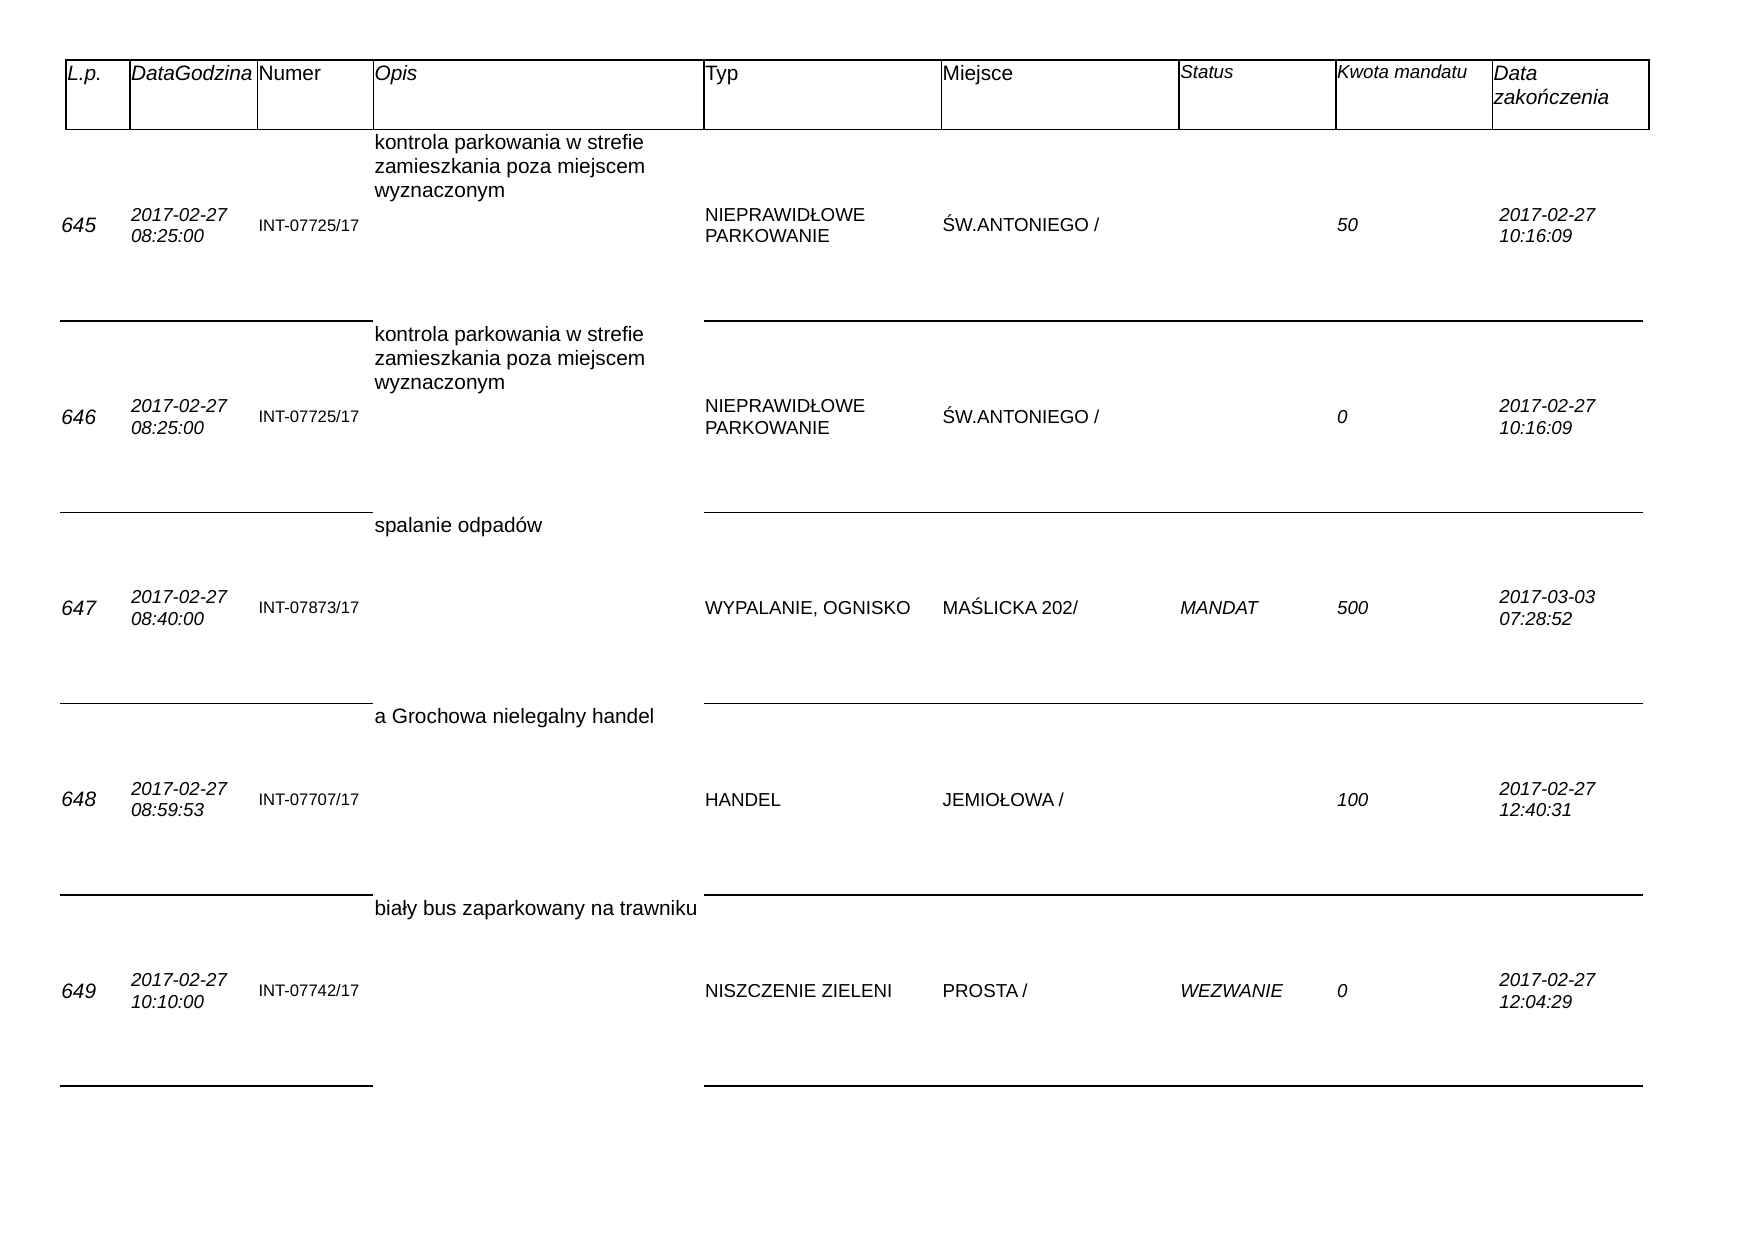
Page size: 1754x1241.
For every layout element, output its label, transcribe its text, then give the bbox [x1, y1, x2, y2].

table_cell kontrola parkowania w strefie zamieszkania poza miejscem wyznaczonym [373, 130, 704, 320]
table_cell 2017-02-27 08:25:00 [130, 130, 257, 320]
table_header Typ [705, 61, 941, 129]
table_cell 647 [60, 513, 130, 703]
table_cell 500 [1336, 513, 1498, 703]
table_cell 2017-02-27 08:40:00 [130, 513, 257, 703]
table_cell MAŚLICKA 202/ [941, 513, 1179, 703]
table_header Kwota mandatu [1337, 61, 1492, 129]
table_cell 2017-02-27 10:16:09 [1498, 130, 1643, 320]
table_cell 2017-02-27 10:10:00 [130, 896, 257, 1085]
table_cell [1643, 130, 1649, 320]
table_cell PROSTA / [941, 896, 1179, 1085]
table_cell NIEPRAWIDŁOWE PARKOWANIE [704, 322, 941, 511]
table_header L.p. [67, 61, 129, 129]
table_cell [1643, 511, 1649, 703]
table_cell [1643, 894, 1649, 1085]
table_cell 0 [1336, 322, 1498, 511]
table_cell WYPALANIE, OGNISKO [704, 513, 941, 703]
table_cell INT-07707/17 [257, 704, 373, 894]
table_header [60, 59, 65, 129]
table_cell 645 [60, 129, 130, 320]
table_cell 2017-02-27 12:04:29 [1498, 896, 1643, 1085]
table_cell [1179, 704, 1336, 894]
table_cell ŚW.ANTONIEGO / [941, 130, 1179, 320]
table_cell 100 [1336, 704, 1498, 894]
table_header Numer [258, 61, 373, 129]
table_header Data zakończenia [1493, 61, 1648, 129]
table_cell [1179, 322, 1336, 511]
table_cell INT-07873/17 [257, 513, 373, 703]
table_cell biały bus zaparkowany na trawniku [373, 894, 704, 1085]
table_cell WEZWANIE [1179, 896, 1336, 1085]
table_cell 2017-03-03 07:28:52 [1498, 513, 1643, 703]
table_cell 2017-02-27 12:40:31 [1498, 704, 1643, 894]
table_cell spalanie odpadów [373, 511, 704, 703]
table_cell [1179, 130, 1336, 320]
table_cell INT-07725/17 [257, 322, 373, 511]
table_cell INT-07742/17 [257, 896, 373, 1085]
table_cell HANDEL [704, 704, 941, 894]
table_cell [1643, 320, 1649, 511]
table_cell 0 [1336, 896, 1498, 1085]
table_cell 649 [60, 896, 130, 1085]
table_cell ŚW.ANTONIEGO / [941, 322, 1179, 511]
table_cell NIEPRAWIDŁOWE PARKOWANIE [704, 130, 941, 320]
table_cell 648 [60, 704, 130, 894]
table_cell a Grochowa nielegalny handel [373, 703, 704, 894]
table_header Status [1180, 61, 1335, 129]
table_cell 646 [60, 322, 130, 511]
table_header DataGodzina [131, 61, 257, 129]
table_cell 2017-02-27 10:16:09 [1498, 322, 1643, 511]
table_cell JEMIOŁOWA / [941, 704, 1179, 894]
table_cell [1643, 703, 1649, 894]
table_cell INT-07725/17 [257, 130, 373, 320]
table_cell 2017-02-27 08:25:00 [130, 322, 257, 511]
table_cell 2017-02-27 08:59:53 [130, 704, 257, 894]
table_cell 50 [1336, 130, 1498, 320]
table_cell MANDAT [1179, 513, 1336, 703]
table_header Opis [374, 61, 703, 129]
table_cell kontrola parkowania w strefie zamieszkania poza miejscem wyznaczonym [373, 320, 704, 511]
table_cell NISZCZENIE ZIELENI [704, 896, 941, 1085]
table_header Miejsce [942, 61, 1178, 129]
